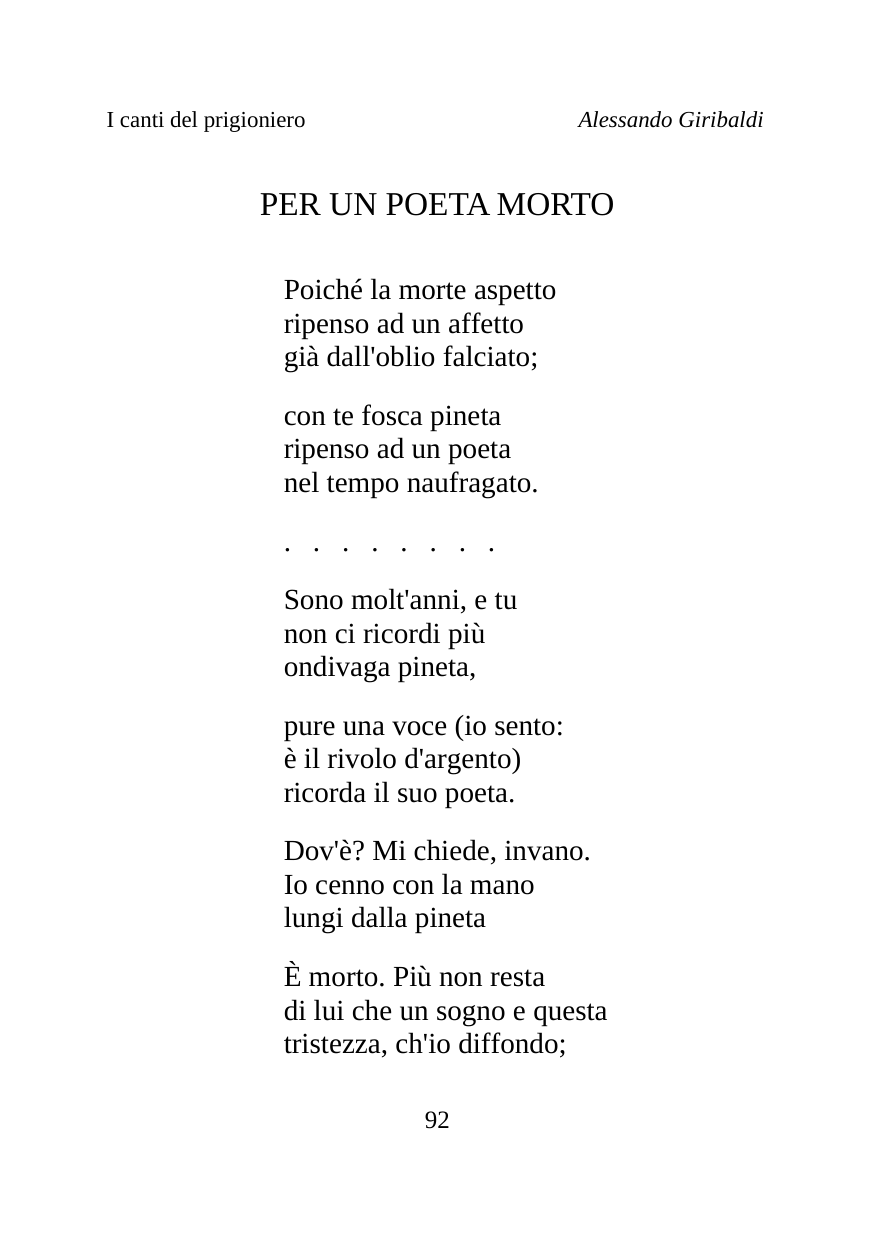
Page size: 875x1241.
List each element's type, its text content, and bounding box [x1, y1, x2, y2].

subtitle PER UN POETA MORTO [106, 184, 768, 222]
text È morto. Più non resta di lui che un sogno e questa tristezza, ch'io diffondo; [283, 959, 768, 1060]
text pure una voce (io sento: è il rivolo d'argento) ricorda il suo poeta. [283, 708, 768, 808]
text Poiché la morte aspetto ripenso ad un affetto già dall'oblio falciato; [283, 272, 768, 373]
text Sono molt'anni, e tu non ci ricordi più ondivaga pineta, [283, 582, 768, 683]
text Dov'è? Mi chiede, invano. Io cenno con la mano lungi dalla pineta [283, 833, 768, 934]
text con te fosca pineta ripenso ad un poeta nel tempo naufragato. [283, 398, 768, 499]
text . . . . . . . . [283, 524, 768, 557]
